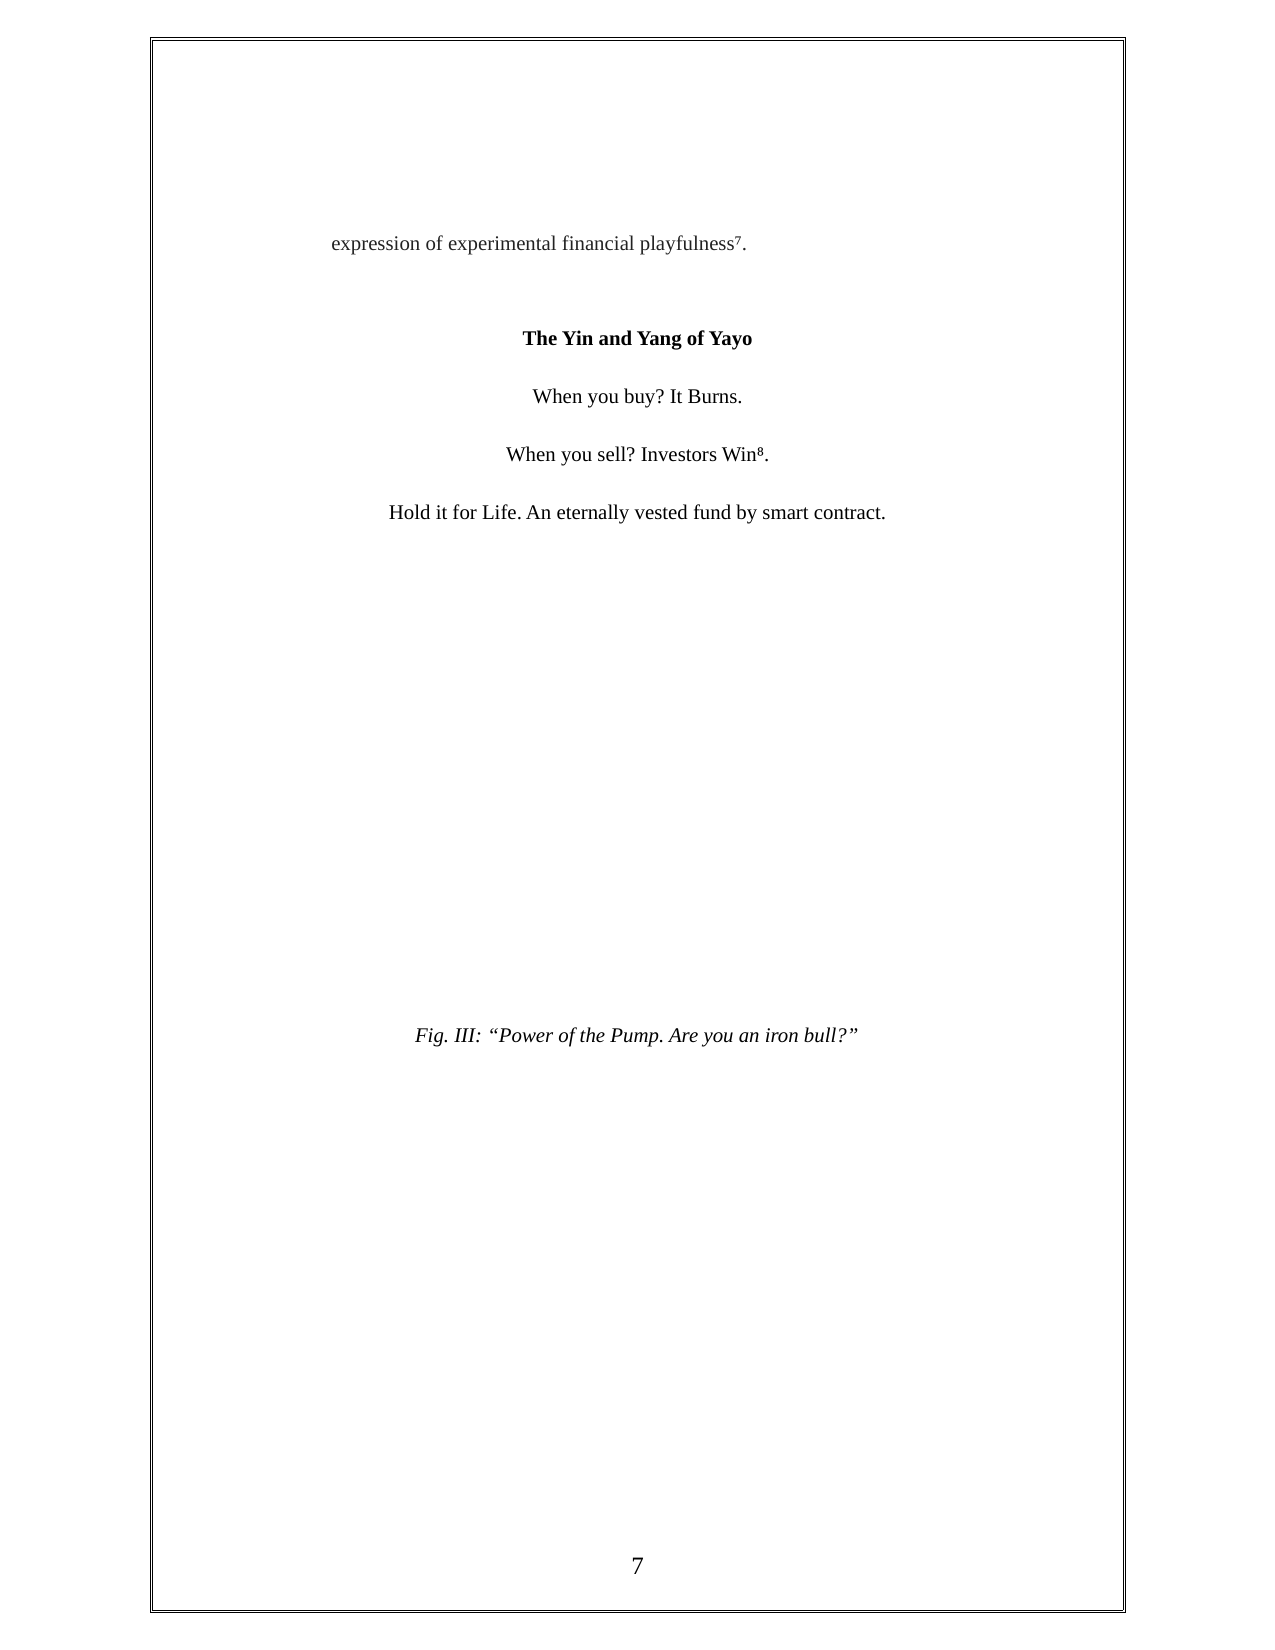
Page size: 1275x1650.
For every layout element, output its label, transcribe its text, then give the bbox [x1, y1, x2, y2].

list expression of experimental financial playfulness⁷. [301, 231, 1093, 255]
text When you sell? Investors Win⁸. [182, 442, 1093, 466]
text The Yin and Yang of Yayo [182, 326, 1093, 350]
text When you buy? It Burns. [182, 384, 1093, 408]
text Fig. III: “Power of the Pump. Are you an iron bull?” [182, 1023, 1093, 1047]
text Hold it for Life. An eternally vested fund by smart contract. [182, 500, 1093, 524]
